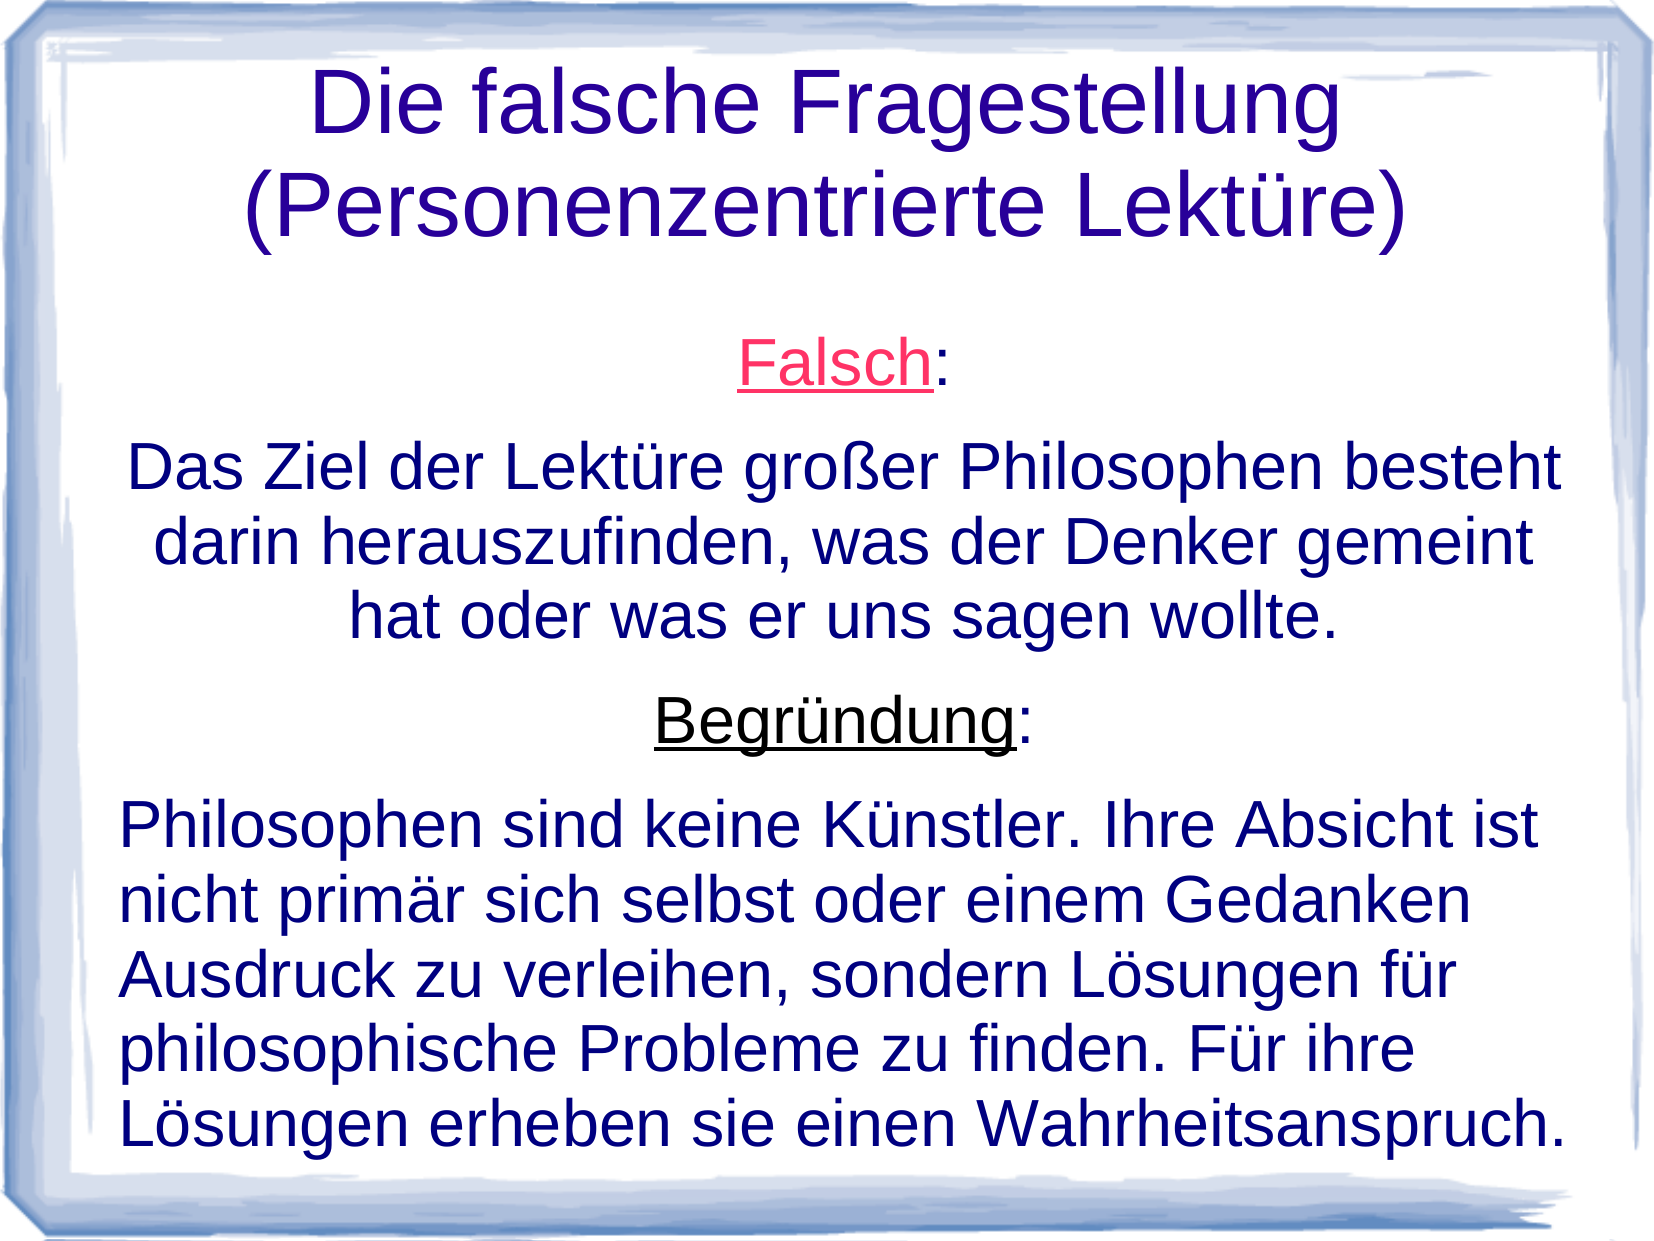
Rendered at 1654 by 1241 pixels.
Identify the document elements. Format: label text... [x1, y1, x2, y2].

picture [0, 0, 1654, 1241]
title Die falsche Fragestellung (Personenzentrierte Lektüre) [82, 49, 1571, 257]
list Falsch: Das Ziel der Lektüre großer Philosophen besteht darin herauszufinden, was der Denker gemeint hat oder was er uns sagen wollte. Begründung: Philosophen sind keine Künstler. Ihre Absicht ist nicht primär sich selbst oder einem Gedanken Ausdruck zu verleihen, sondern Lösungen für philosophische Probleme zu finden. Für ihre Lösungen erheben sie einen Wahrheitsanspruch. [118, 324, 1571, 1236]
